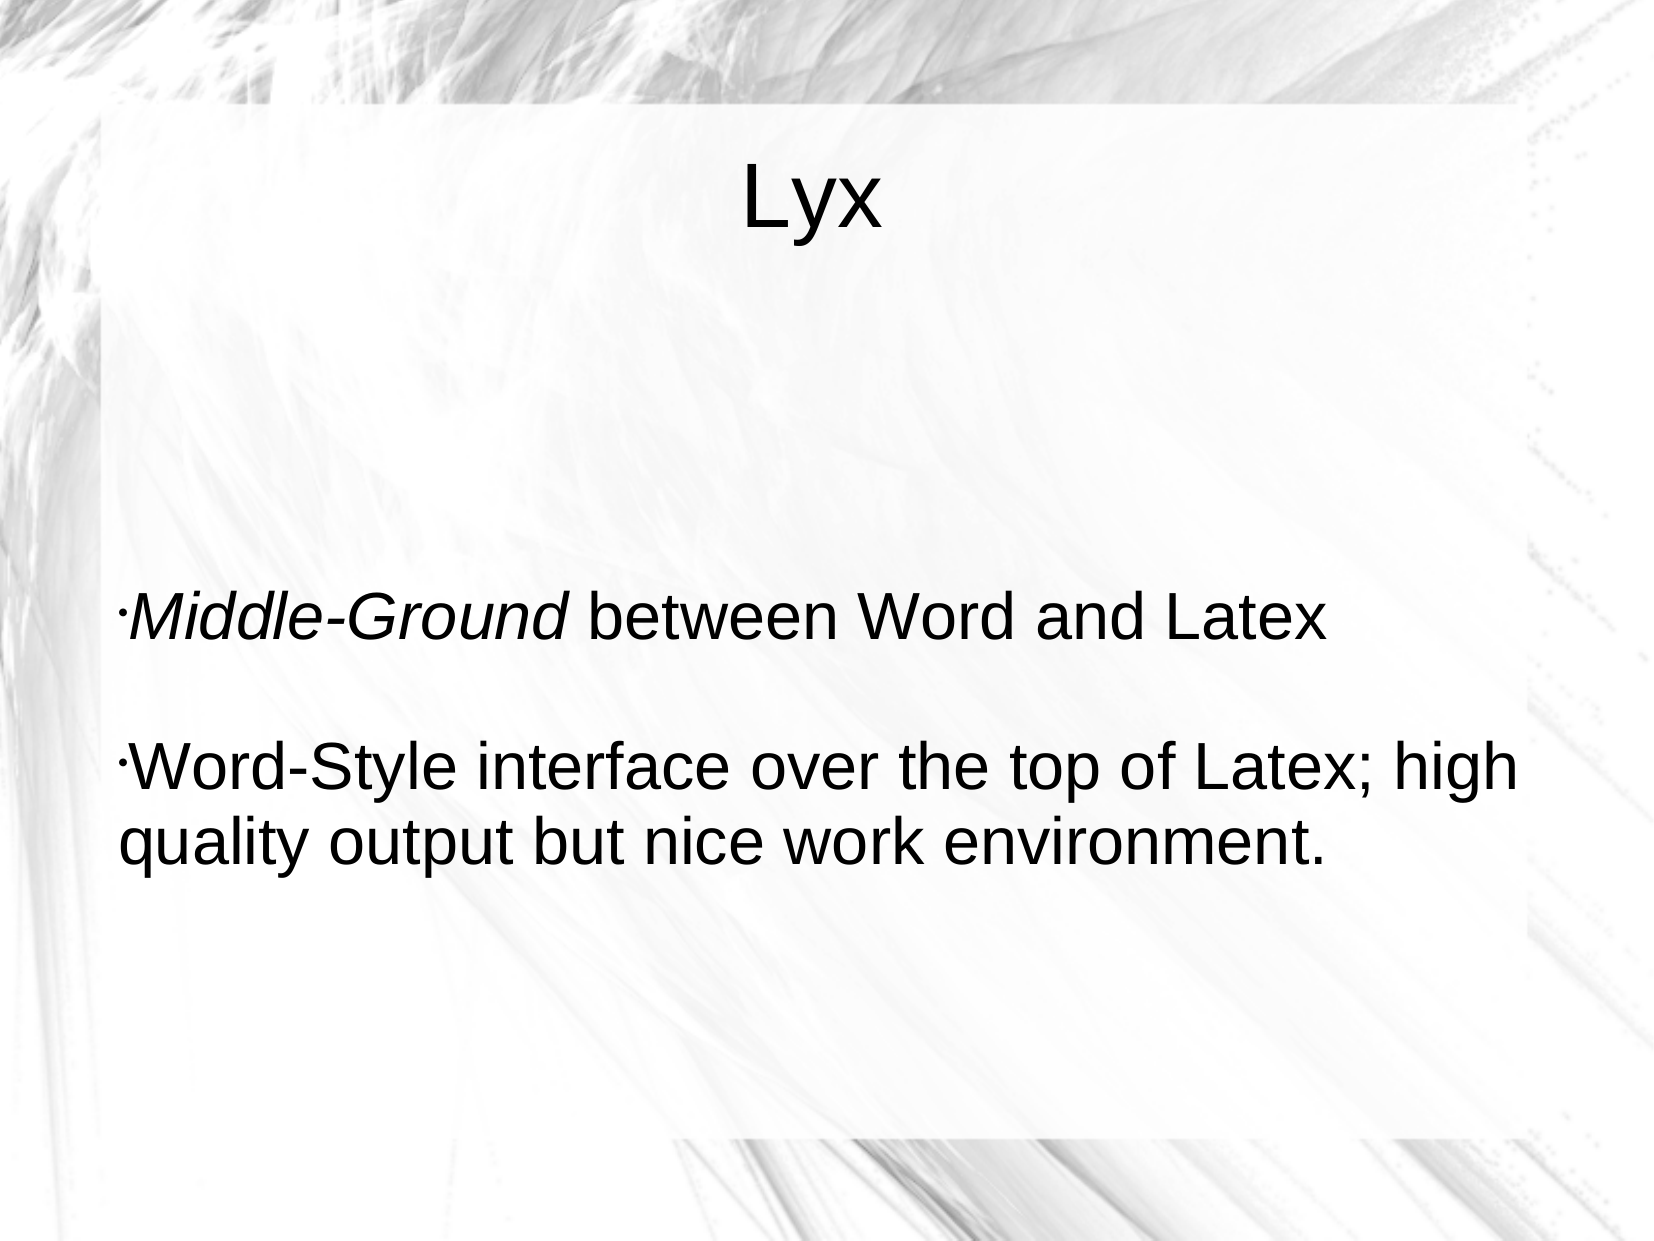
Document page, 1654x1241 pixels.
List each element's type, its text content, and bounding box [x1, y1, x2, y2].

picture [0, 0, 1654, 1241]
title Lyx [118, 119, 1506, 273]
subtitle Middle-Ground between Word and Latex Word-Style interface over the top of Latex; high quality output but nice work environment. [118, 327, 1571, 1131]
